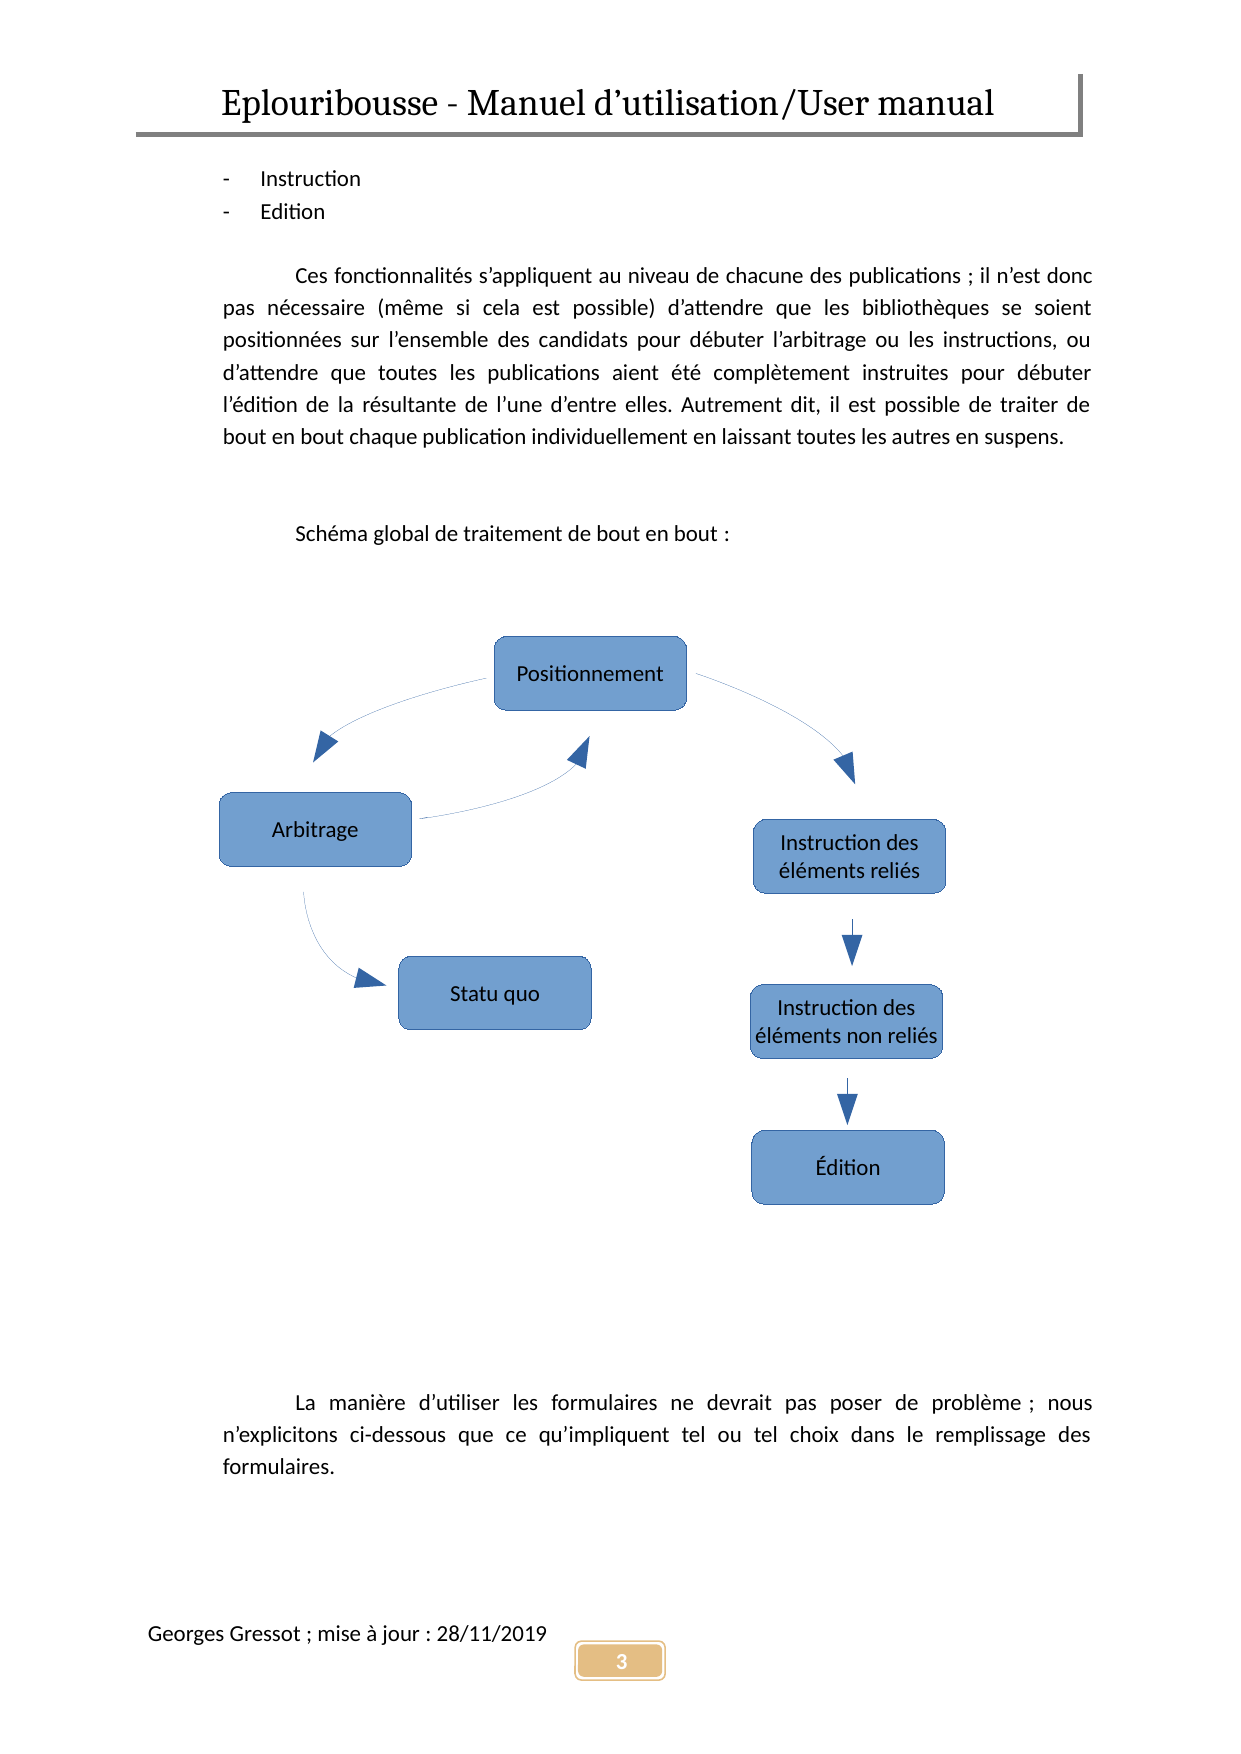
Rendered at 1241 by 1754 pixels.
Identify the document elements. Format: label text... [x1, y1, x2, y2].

list Schéma global de traitement de bout en bout : [223, 519, 1093, 547]
list Ces fonctionnalités s’appliquent au niveau de chacune des publications ; il n’est donc pas nécessaire (même si cela est possible) d’attendre que les bibliothèques se soient positionnées sur l’ensemble des candidats pour débuter l’arbitrage ou les instructions, ou d’attendre que toutes les publications aient été complètement instruites pour débuter l’édition de la résultante de l’une d’entre elles. Autrement dit, il est possible de traiter de bout en bout chaque publication individuellement en laissant toutes les autres en suspens. [223, 261, 1093, 450]
list La manière d’utiliser les formulaires ne devrait pas poser de problème ; nous n’explicitons ci-dessous que ce qu’impliquent tel ou tel choix dans le remplissage des formulaires. [223, 1388, 1093, 1480]
list Edition [223, 197, 1093, 225]
list Instruction [223, 164, 1093, 193]
